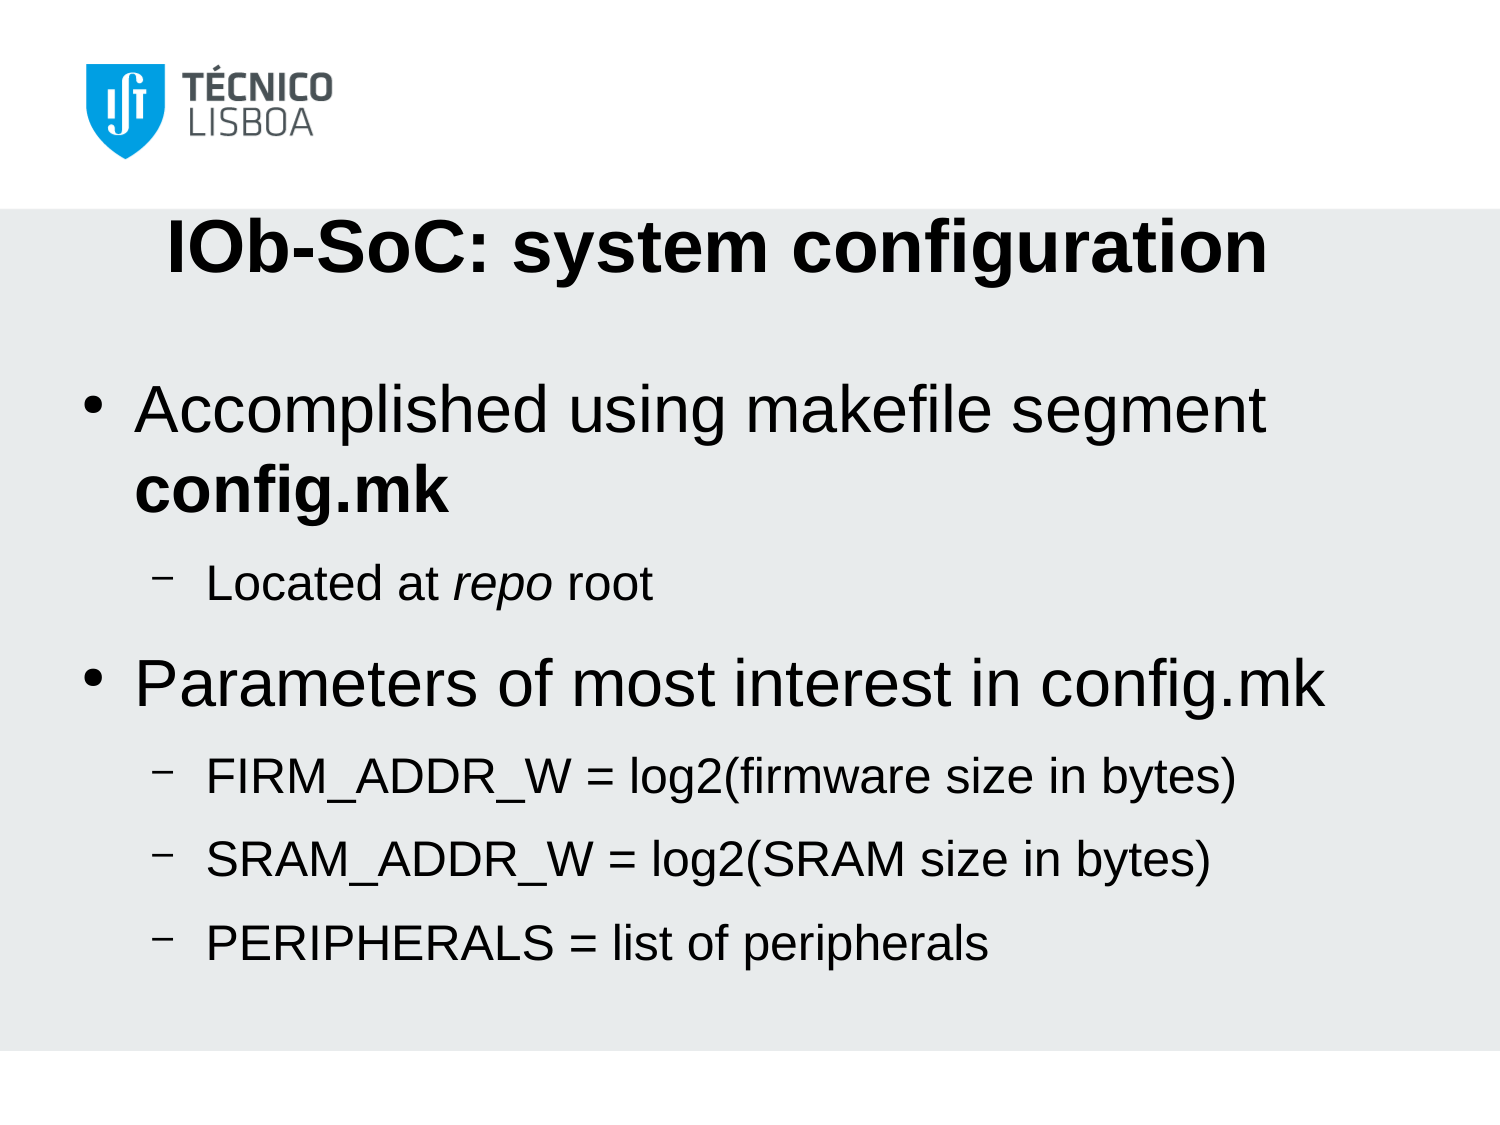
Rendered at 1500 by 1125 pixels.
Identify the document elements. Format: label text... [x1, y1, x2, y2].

list Accomplished using makefile segment config.mk Located at repo root Parameters of most interest in config.mk FIRM_ADDR_W = log2(firmware size in bytes) SRAM_ADDR_W = log2(SRAM size in bytes) PERIPHERALS = list of peripherals [63, 366, 1477, 1028]
picture [0, 0, 1500, 1125]
title IOb-SoC: system configuration [151, 171, 1408, 314]
